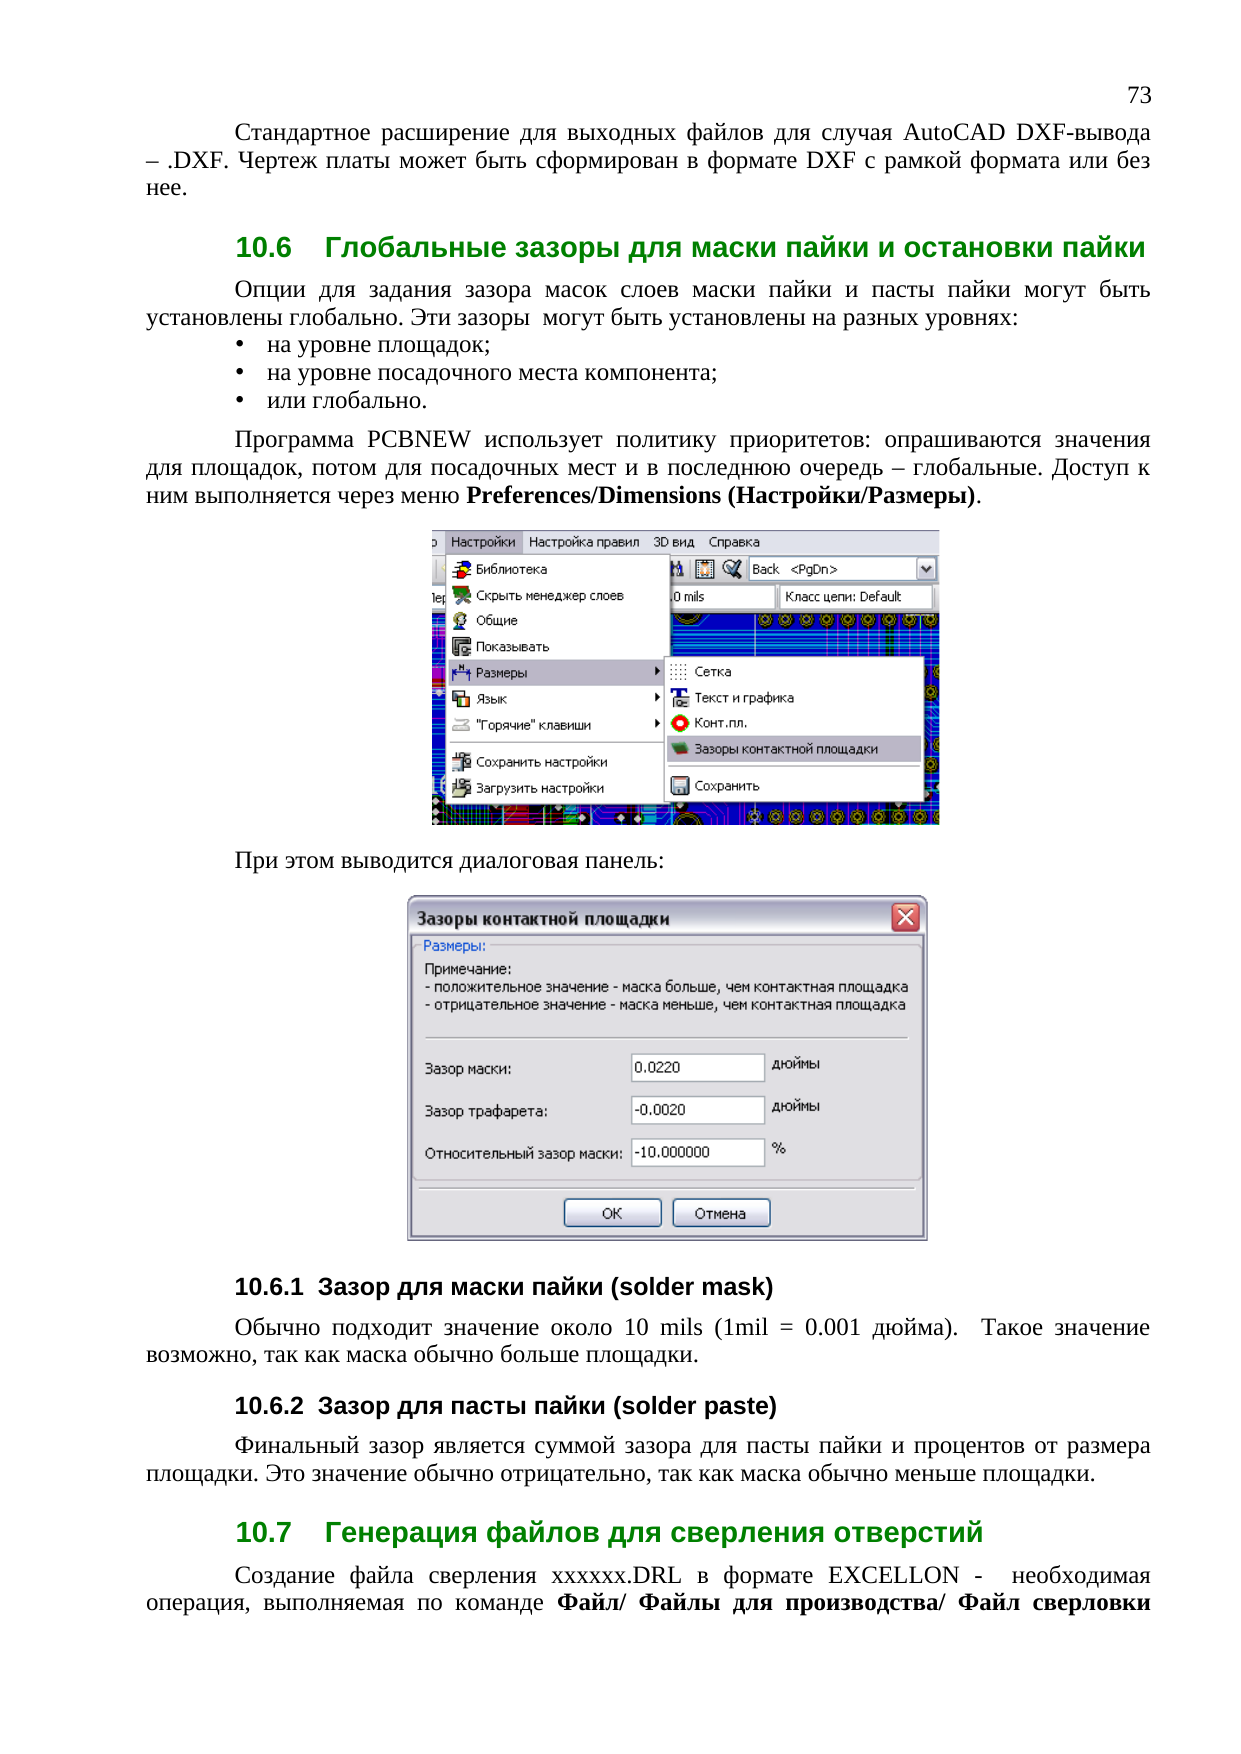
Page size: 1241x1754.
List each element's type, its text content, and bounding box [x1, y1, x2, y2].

list на уровне посадочного места компонента; [235, 358, 1152, 386]
picture [407, 895, 928, 1241]
subtitle Глобальные зазоры для маски пайки и остановки пайки [146, 231, 1152, 263]
text Стандартное расширение для выходных файлов для случая AutoCAD DXF-вывода – .DXF. Чертеж платы может быть сформирован в формате DXF с рамкой формата или без нее. [146, 118, 1152, 201]
text Программа PCBNEW использует политику приоритетов: опрашиваются значения для площадок, потом для посадочных мест и в последнюю очередь – глобальные. Доступ к ним выполняется через меню Preferences/Dimensions (Настройки/Размеры). [146, 425, 1152, 508]
subtitle Зазор для пасты пайки (solder paste) [146, 1392, 1152, 1420]
subtitle Генерация файлов для сверления отверстий [146, 1516, 1152, 1549]
text Финальный зазор является суммой зазора для пасты пайки и процентов от размера площадки. Это значение обычно отрицательно, так как маска обычно меньше площадки. [146, 1431, 1152, 1487]
list на уровне площадок; [235, 331, 1152, 358]
picture [432, 530, 940, 825]
subtitle Зазор для маски пайки (solder mask) [146, 1273, 1152, 1301]
text Создание файла сверления xxxxxx.DRL в формате EXCELLON - необходимая операция, выполняемая по команде Файл/ Файлы для производства/ Файл сверловки [146, 1561, 1152, 1616]
text При этом выводится диалоговая панель: [146, 846, 1152, 874]
text Опции для задания зазора масок слоев маски пайки и пасты пайки могут быть установлены глобально. Эти зазоры могут быть установлены на разных уровнях: [146, 275, 1152, 331]
text Обычно подходит значение около 10 mils (1mil = 0.001 дюйма). Такое значение возможно, так как маска обычно больше площадки. [146, 1313, 1152, 1368]
list или глобально. [235, 386, 1152, 414]
